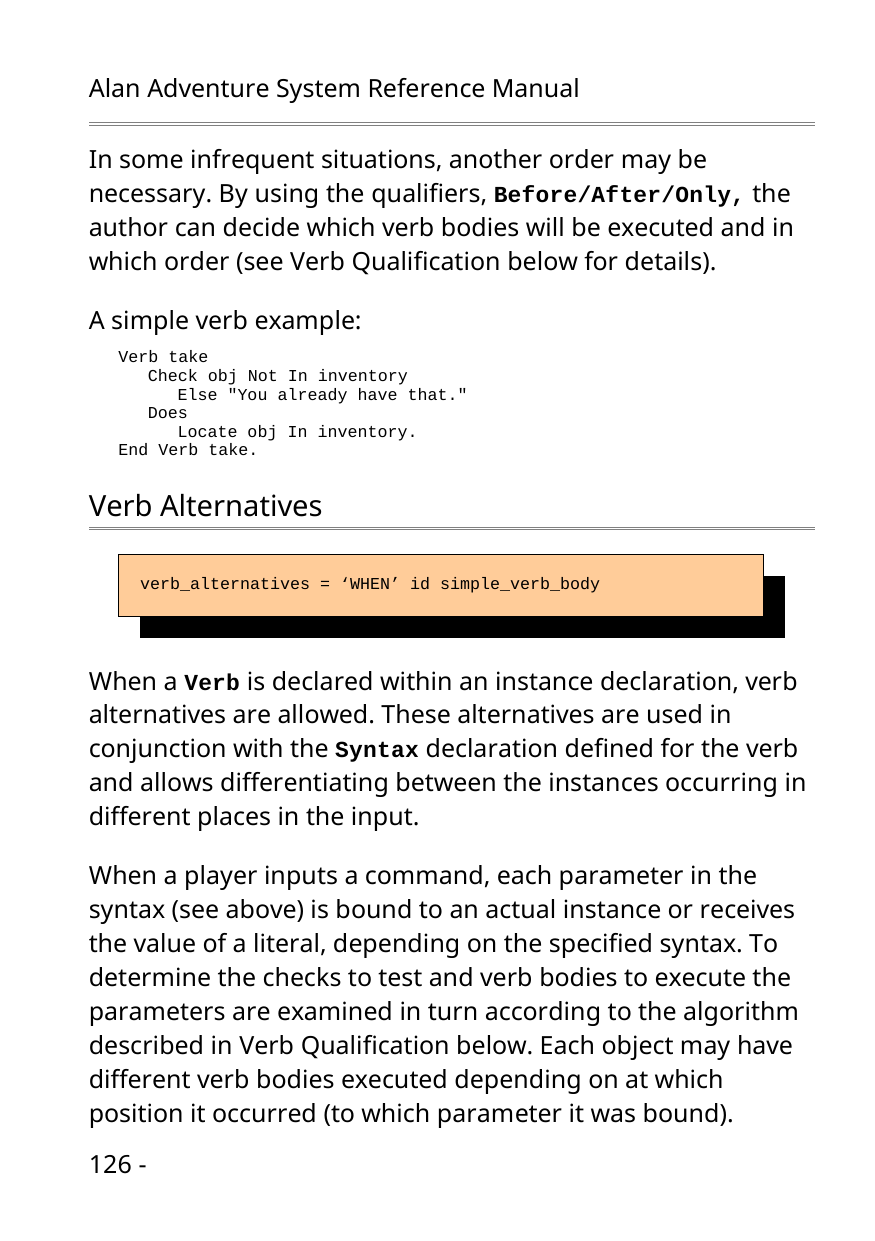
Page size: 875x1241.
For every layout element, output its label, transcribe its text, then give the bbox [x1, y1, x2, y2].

text In some infrequent situations, another order may be necessary. By using the qualifiers, Before/After/Only, the author can decide which verb bodies will be executed and in which order (see Verb Qualification below for de­tails). [88, 142, 815, 278]
text When a Verb is declared within an instance declaration, verb alternatives are allowed. These alternatives are used in conjunction with the Syntax decla­ration defined for the verb and allows differentiating between the instances occurring in different places in the input. [88, 663, 815, 833]
text verb_alternatives = ‘WHEN’ id simple_verb_body [119, 555, 763, 616]
text A simple verb example: [88, 303, 815, 337]
subtitle Verb Alternatives [88, 486, 815, 529]
text Verb take Check obj Not In inventory Else "You already have that." Does Locate obj In inventory. End Verb take. [118, 349, 815, 461]
text When a player inputs a command, each parameter in the syntax (see above) is bound to an actual instance or receives the value of a literal, depending on the specified syntax. To determine the checks to test and verb bodies to execute the parameters are examined in turn according to the algorithm de­scribed in Verb Qualification below. Each object may have different verb bodies executed depending on at which position it occurred (to which param­eter it was bound). [88, 858, 815, 1130]
